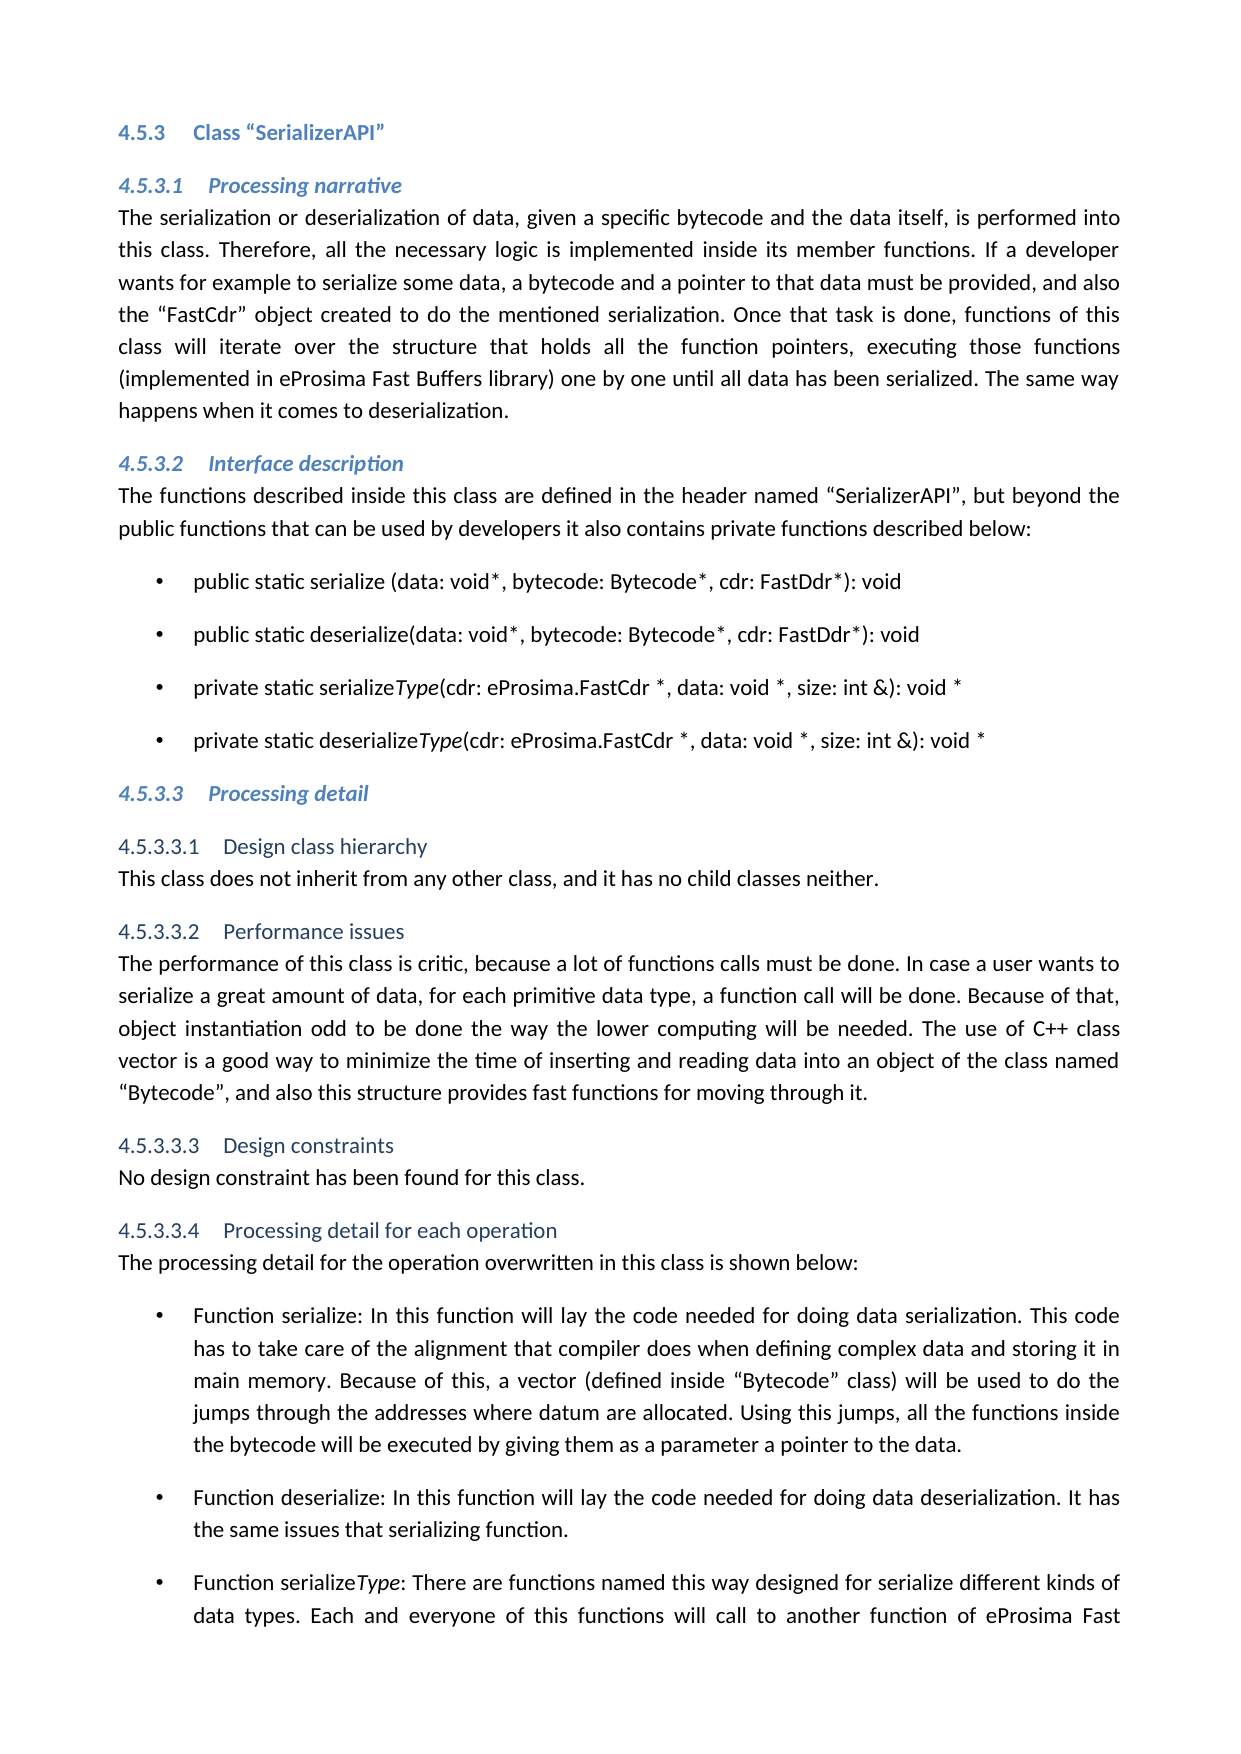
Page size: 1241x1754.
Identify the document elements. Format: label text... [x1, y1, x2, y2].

list private static serializeType(cdr: eProsima.FastCdr *, data: void *, size: int &): void * [156, 673, 1122, 701]
text The processing detail for the operation overwritten in this class is shown below: [118, 1248, 1122, 1277]
text No design constraint has been found for this class. [118, 1163, 1122, 1191]
list Function serialize: In this function will lay the code needed for doing data serialization. This code has to take care of the alignment that compiler does when defining complex data and storing it in main memory. Because of this, a vector (defined inside “Bytecode” class) will be used to do the jumps through the addresses where datum are allocated. Using this jumps, all the functions inside the bytecode will be executed by giving them as a parameter a pointer to the data. [156, 1302, 1122, 1458]
subtitle Performance issues [118, 917, 1122, 945]
list Function serializeType: There are functions named this way designed for serialize different kinds of data types. Each and everyone of this functions will call to another function of eProsima Fast [156, 1568, 1122, 1629]
list private static deserializeType(cdr: eProsima.FastCdr *, data: void *, size: int &): void * [156, 726, 1122, 754]
subtitle Processing detail for each operation [118, 1216, 1122, 1244]
text This class does not inherit from any other class, and it has no child classes neither. [118, 864, 1122, 892]
text The performance of this class is critic, because a lot of functions calls must be done. In case a user wants to serialize a great amount of data, for each primitive data type, a function call will be done. Because of that, object instantiation odd to be done the way the lower computing will be needed. The use of C++ class vector is a good way to minimize the time of inserting and reading data into an object of the class named “Bytecode”, and also this structure provides fast functions for moving through it. [118, 949, 1122, 1106]
subtitle Design class hierarchy [118, 832, 1122, 860]
subtitle Processing detail [118, 779, 1122, 807]
list public static serialize (data: void*, bytecode: Bytecode*, cdr: FastDdr*): void [156, 567, 1122, 595]
text The functions described inside this class are defined in the header named “SerializerAPI”, but beyond the public functions that can be used by developers it also contains private functions described below: [118, 482, 1122, 542]
text The serialization or deserialization of data, given a specific bytecode and the data itself, is performed into this class. Therefore, all the necessary logic is implemented inside its member functions. If a developer wants for example to serialize some data, a bytecode and a pointer to that data must be provided, and also the “FastCdr” object created to do the mentioned serialization. Once that task is done, functions of this class will iterate over the structure that holds all the function pointers, executing those functions (implemented in eProsima Fast Buffers library) one by one until all data has been serialized. The same way happens when it comes to deserialization. [118, 203, 1122, 424]
subtitle Design constraints [118, 1131, 1122, 1159]
subtitle Interface description [118, 449, 1122, 477]
list public static deserialize(data: void*, bytecode: Bytecode*, cdr: FastDdr*): void [156, 620, 1122, 648]
subtitle Processing narrative [118, 171, 1122, 199]
list Function deserialize: In this function will lay the code needed for doing data deserialization. It has the same issues that serializing function. [156, 1483, 1122, 1543]
